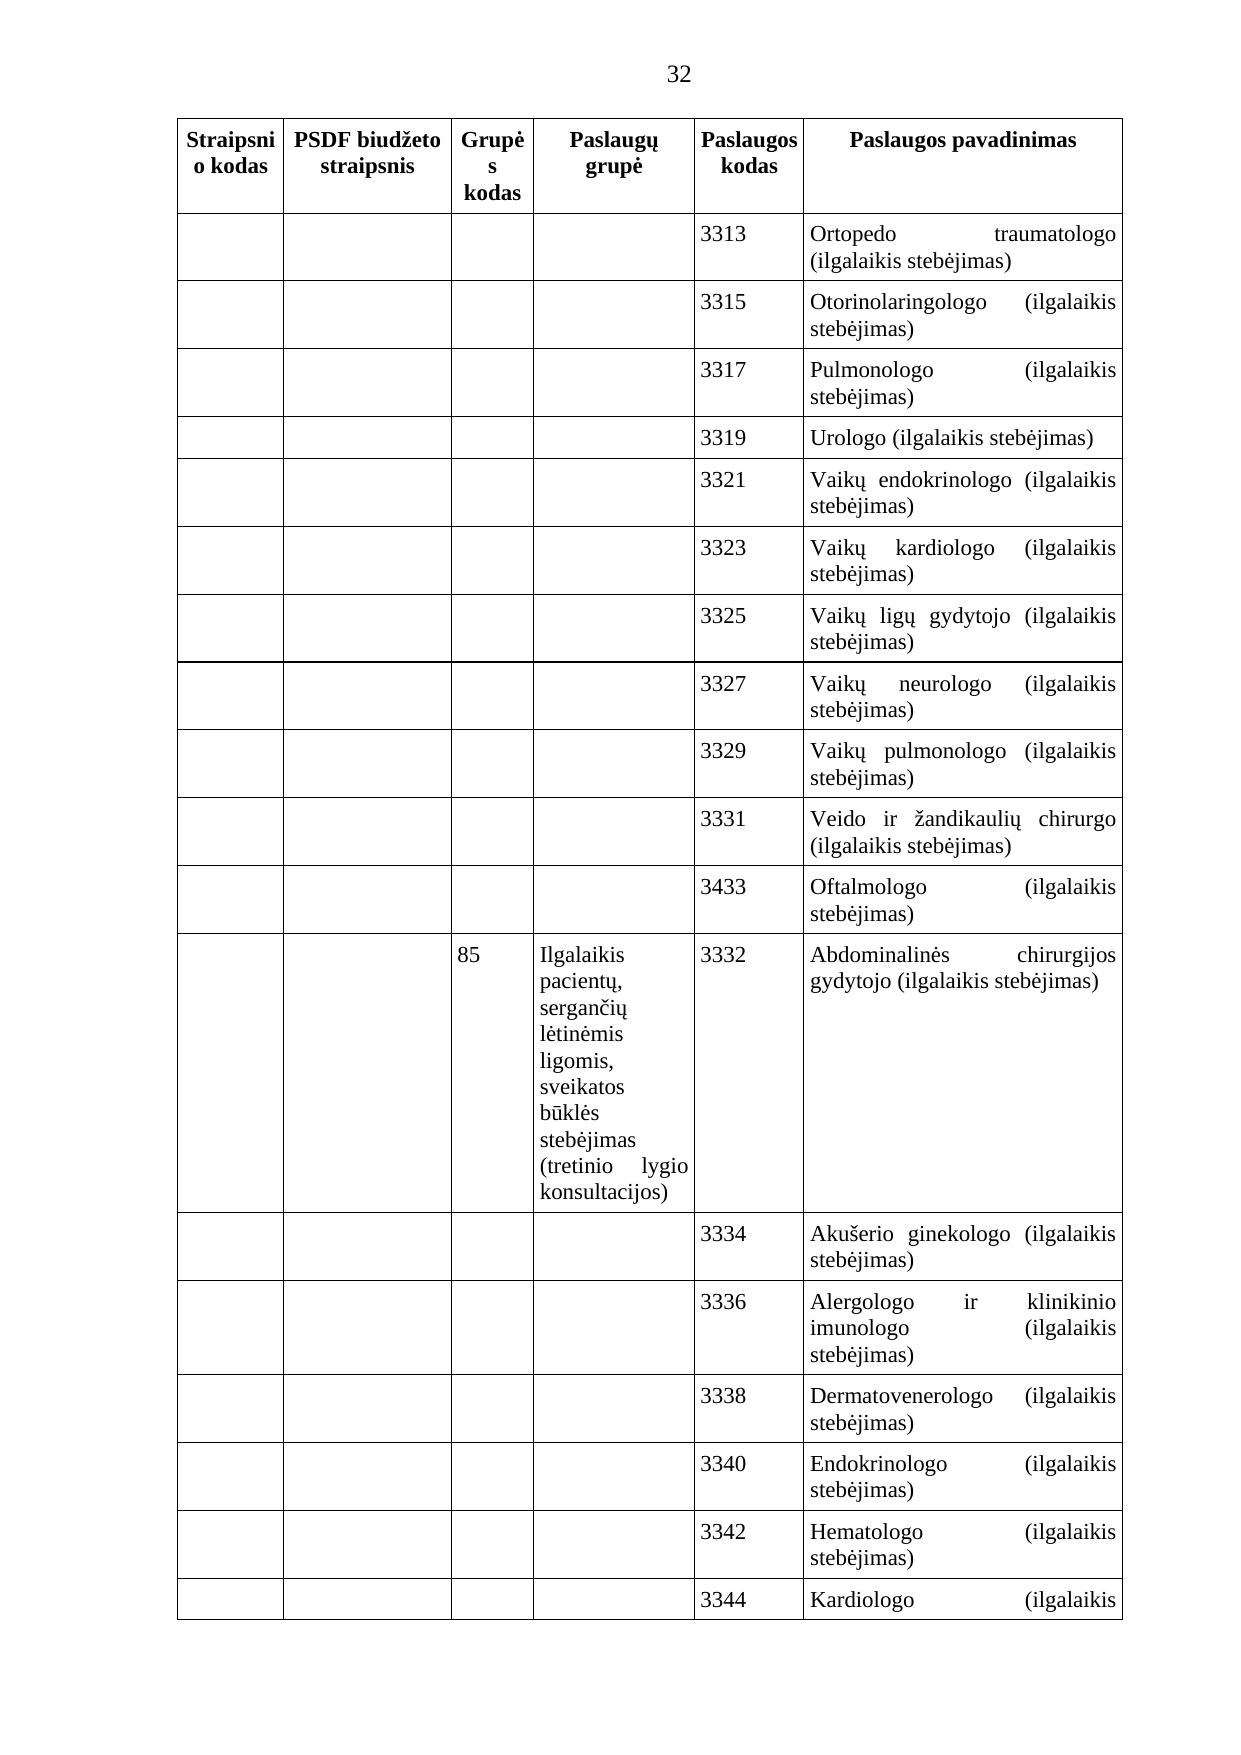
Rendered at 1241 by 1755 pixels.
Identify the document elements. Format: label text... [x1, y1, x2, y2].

table_cell 3325 [695, 595, 803, 661]
table_cell [534, 281, 694, 348]
table_cell [284, 1443, 451, 1510]
table_cell [178, 1443, 283, 1510]
table_cell [284, 934, 451, 1212]
table_cell [178, 663, 283, 729]
table_cell Vaikų kardiologo (ilgalaikis stebėjimas) [804, 527, 1122, 593]
table_cell Abdominalinės chirurgijos gydytojo (ilgalaikis stebėjimas) [804, 934, 1122, 1212]
table_cell [284, 1511, 451, 1578]
table_header Paslaugos kodas [695, 119, 803, 212]
table_cell 3327 [695, 663, 803, 729]
table_cell [452, 281, 533, 348]
table_cell 85 [452, 934, 533, 1212]
table_header Paslaugos pavadinimas [804, 119, 1122, 212]
table_cell 3340 [695, 1443, 803, 1510]
table_cell [284, 349, 451, 416]
table_header Paslaugų grupė [534, 119, 694, 212]
table_cell [534, 1281, 694, 1374]
table_cell 3433 [695, 866, 803, 933]
table_cell [452, 417, 533, 458]
table_cell Pulmonologo (ilgalaikis stebėjimas) [804, 349, 1122, 416]
table_cell [284, 1281, 451, 1374]
table_cell [534, 527, 694, 593]
table_cell Endokrinologo (ilgalaikis stebėjimas) [804, 1443, 1122, 1510]
table_cell [452, 730, 533, 797]
table_cell [534, 730, 694, 797]
table_cell Vaikų neurologo (ilgalaikis stebėjimas) [804, 663, 1122, 729]
table_cell [534, 214, 694, 280]
table_cell [534, 866, 694, 933]
table_cell [452, 349, 533, 416]
table_cell 3319 [695, 417, 803, 458]
table_header Grupės kodas [452, 119, 533, 212]
table_cell [284, 527, 451, 593]
table_cell Akušerio ginekologo (ilgalaikis stebėjimas) [804, 1213, 1122, 1280]
table_cell [534, 1579, 694, 1619]
table_cell 3323 [695, 527, 803, 593]
table_cell [284, 663, 451, 729]
table_cell [284, 798, 451, 865]
table_cell Alergologo ir klinikinio imunologo (ilgalaikis stebėjimas) [804, 1281, 1122, 1374]
table_cell 3321 [695, 459, 803, 526]
table_cell [452, 1213, 533, 1280]
table_cell [534, 1375, 694, 1442]
table_cell [452, 214, 533, 280]
table_cell Hematologo (ilgalaikis stebėjimas) [804, 1511, 1122, 1578]
table_cell Vaikų ligų gydytojo (ilgalaikis stebėjimas) [804, 595, 1122, 661]
table_cell [178, 349, 283, 416]
table_cell [178, 934, 283, 1212]
table_cell [534, 1511, 694, 1578]
table_cell [178, 730, 283, 797]
table_cell Vaikų pulmonologo (ilgalaikis stebėjimas) [804, 730, 1122, 797]
table_cell [284, 1579, 451, 1619]
table_cell Ortopedo traumatologo (ilgalaikis stebėjimas) [804, 214, 1122, 280]
table_cell [452, 663, 533, 729]
table_cell 3329 [695, 730, 803, 797]
table_cell [534, 798, 694, 865]
table_cell [452, 798, 533, 865]
table_cell 3332 [695, 934, 803, 1212]
table_cell [284, 1213, 451, 1280]
table_cell Oftalmologo (ilgalaikis stebėjimas) [804, 866, 1122, 933]
table_header Straipsnio kodas [178, 119, 283, 212]
table_cell 3334 [695, 1213, 803, 1280]
table_cell [452, 1443, 533, 1510]
table_cell [534, 417, 694, 458]
table_cell [178, 1281, 283, 1374]
table_cell Dermatovenerologo (ilgalaikis stebėjimas) [804, 1375, 1122, 1442]
table_cell 3331 [695, 798, 803, 865]
table_cell [452, 866, 533, 933]
table_cell [284, 214, 451, 280]
table_cell [534, 1213, 694, 1280]
table_cell [452, 1375, 533, 1442]
table_cell [452, 1281, 533, 1374]
table_cell [178, 1375, 283, 1442]
table_header PSDF biudžeto straipsnis [284, 119, 451, 212]
table_cell [178, 417, 283, 458]
table_cell [452, 1579, 533, 1619]
table_cell [284, 866, 451, 933]
table_cell [178, 1579, 283, 1619]
table_cell [178, 527, 283, 593]
table_cell [284, 459, 451, 526]
table_cell 3317 [695, 349, 803, 416]
table_cell [284, 595, 451, 661]
table_cell Veido ir žandikaulių chirurgo (ilgalaikis stebėjimas) [804, 798, 1122, 865]
table_cell [534, 459, 694, 526]
table_cell Kardiologo (ilgalaikis [804, 1579, 1122, 1619]
table_cell 3344 [695, 1579, 803, 1619]
table_cell [284, 730, 451, 797]
table_cell [178, 1511, 283, 1578]
table_cell 3338 [695, 1375, 803, 1442]
table_cell [284, 281, 451, 348]
table_cell Urologo (ilgalaikis stebėjimas) [804, 417, 1122, 458]
table_cell [534, 595, 694, 661]
table_cell [178, 1213, 283, 1280]
table_cell [178, 281, 283, 348]
table_cell [534, 1443, 694, 1510]
table_cell [534, 349, 694, 416]
table_cell [534, 663, 694, 729]
table_cell [452, 527, 533, 593]
table_cell [178, 798, 283, 865]
table_cell [284, 1375, 451, 1442]
table_cell 3342 [695, 1511, 803, 1578]
table_cell Ilgalaikis pacientų, sergančių lėtinėmis ligomis, sveikatos būklės stebėjimas (tretinio lygio konsultacijos) [534, 934, 694, 1212]
table_cell Vaikų endokrinologo (ilgalaikis stebėjimas) [804, 459, 1122, 526]
table_cell 3336 [695, 1281, 803, 1374]
table_cell [452, 595, 533, 661]
table_cell [452, 459, 533, 526]
table_cell [178, 214, 283, 280]
table_cell [178, 595, 283, 661]
table_cell 3315 [695, 281, 803, 348]
table_cell Otorinolaringologo (ilgalaikis stebėjimas) [804, 281, 1122, 348]
table_cell [178, 459, 283, 526]
table_cell 3313 [695, 214, 803, 280]
table_cell [452, 1511, 533, 1578]
table_cell [284, 417, 451, 458]
table_cell [178, 866, 283, 933]
